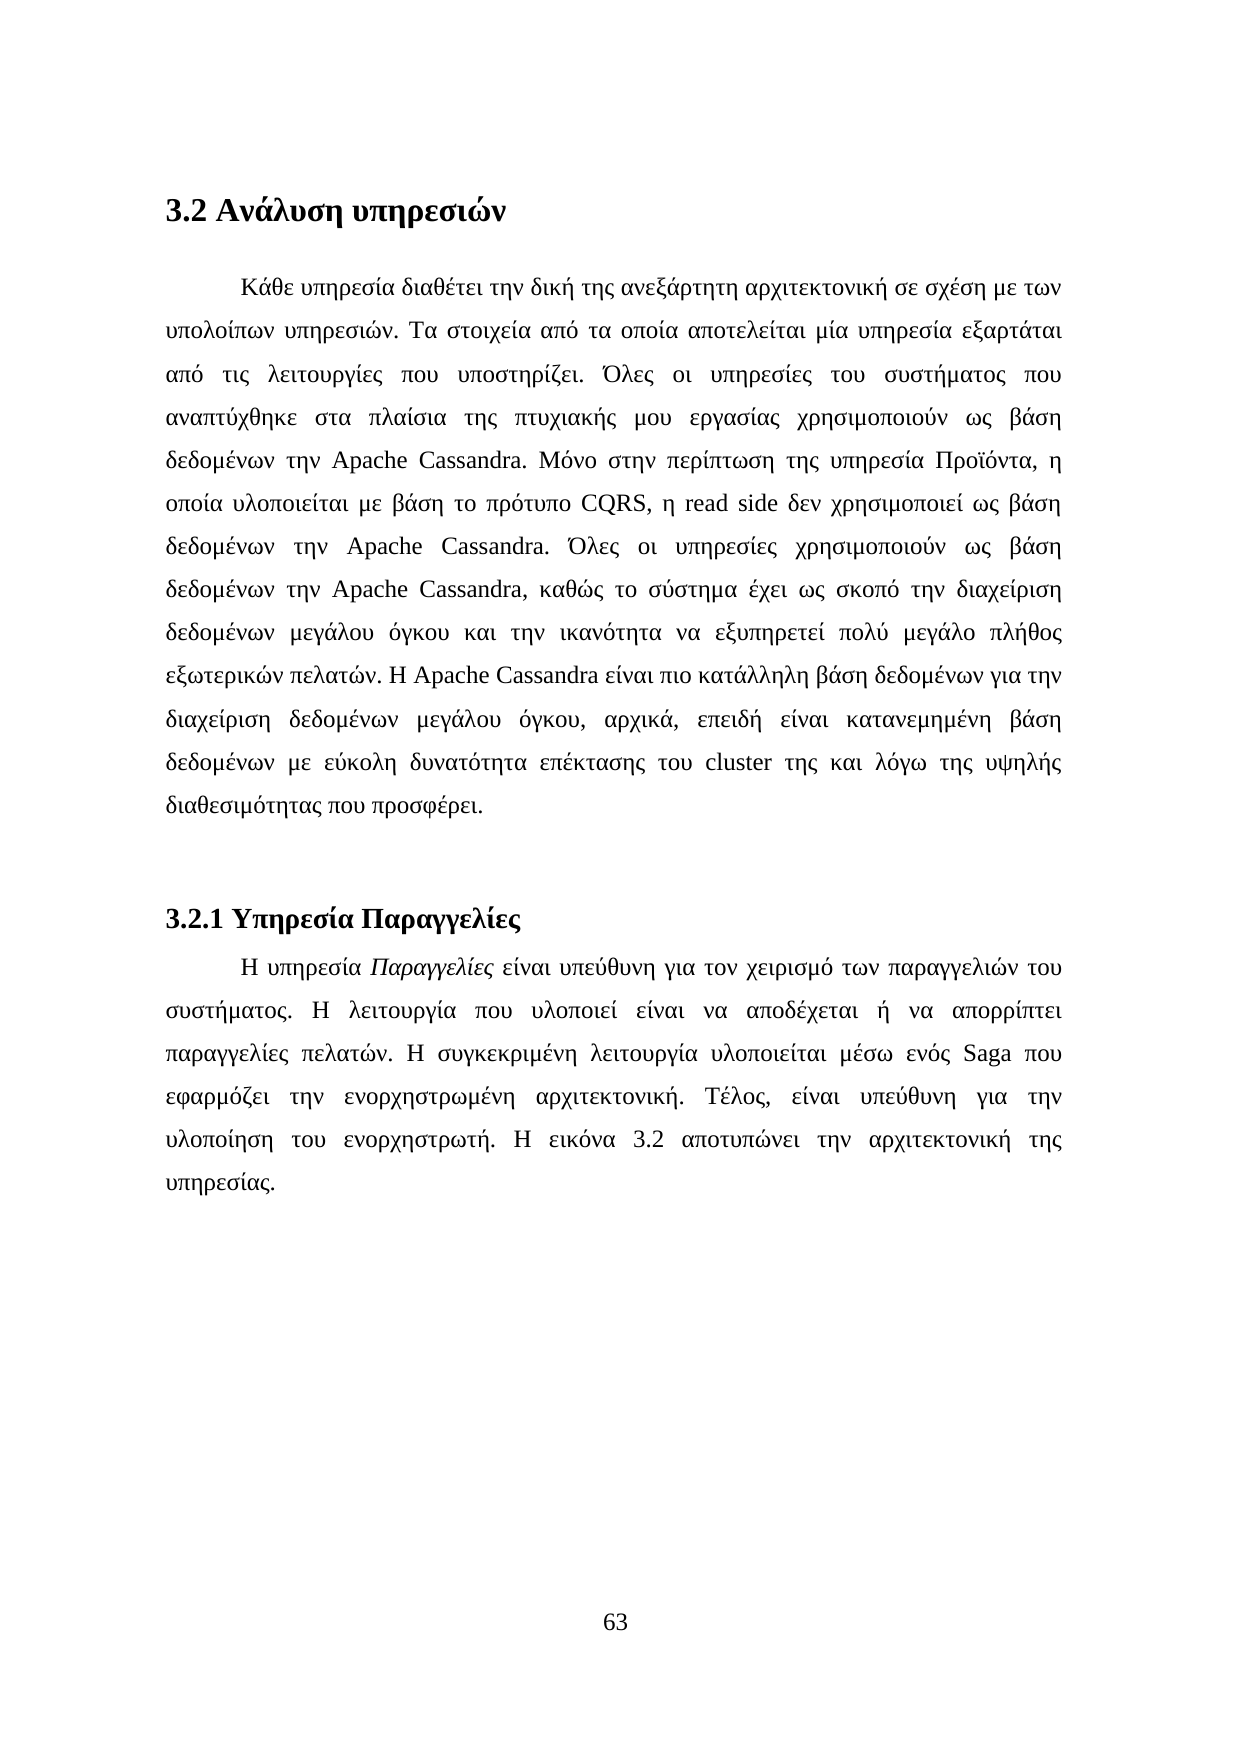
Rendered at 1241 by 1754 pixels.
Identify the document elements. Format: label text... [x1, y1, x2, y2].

subtitle 3.2 Ανάλυση υπηρεσιών [165, 190, 1063, 228]
subtitle 3.2.1 Υπηρεσία Παραγγελίες [165, 901, 1063, 935]
text Κάθε υπηρεσία διαθέτει την δική της ανεξάρτητη αρχιτεκτονική σε σχέση με των υπολοίπων υπηρεσιών. Τα στοιχεία από τα οποία αποτελείται μία υπηρεσία εξαρτάται από τις λειτουργίες που υποστηρίζει. Όλες οι υπηρεσίες του συστήματος που αναπτύχθηκε στα πλαίσια της πτυχιακής μου εργασίας χρησιμοποιούν ως βάση δεδομένων την Apache Cassandra. Μόνο στην περίπτωση της υπηρεσία Προϊόντα, η οποία υλοποιείται με βάση το πρότυπο CQRS, η read side δεν χρησιμοποιεί ως βάση δεδομένων την Apache Cassandra. Όλες οι υπηρεσίες χρησιμοποιούν ως βάση δεδομένων την Apache Cassandra, καθώς το σύστημα έχει ως σκοπό την διαχείριση δεδομένων μεγάλου όγκου και την ικανότητα να εξυπηρετεί πολύ μεγάλο πλήθος εξωτερικών πελατών. Η Apache Cassandra είναι πιο κατάλληλη βάση δεδομένων για την διαχείριση δεδομένων μεγάλου όγκου, αρχικά, επειδή είναι κατανεμημένη βάση δεδομένων με εύκολη δυνατότητα επέκτασης του cluster της και λόγω της υψηλής διαθεσιμότητας που προσφέρει. [165, 272, 1063, 819]
text Η υπηρεσία Παραγγελίες είναι υπεύθυνη για τον χειρισμό των παραγγελιών του συστήματος. Η λειτουργία που υλοποιεί είναι να αποδέχεται ή να απορρίπτει παραγγελίες πελατών. Η συγκεκριμένη λειτουργία υλοποιείται μέσω ενός Saga που εφαρμόζει την ενορχηστρωμένη αρχιτεκτονική. Τέλος, είναι υπεύθυνη για την υλοποίηση του ενορχηστρωτή. Η εικόνα 3.2 αποτυπώνει την αρχιτεκτονική της υπηρεσίας. [165, 952, 1063, 1196]
